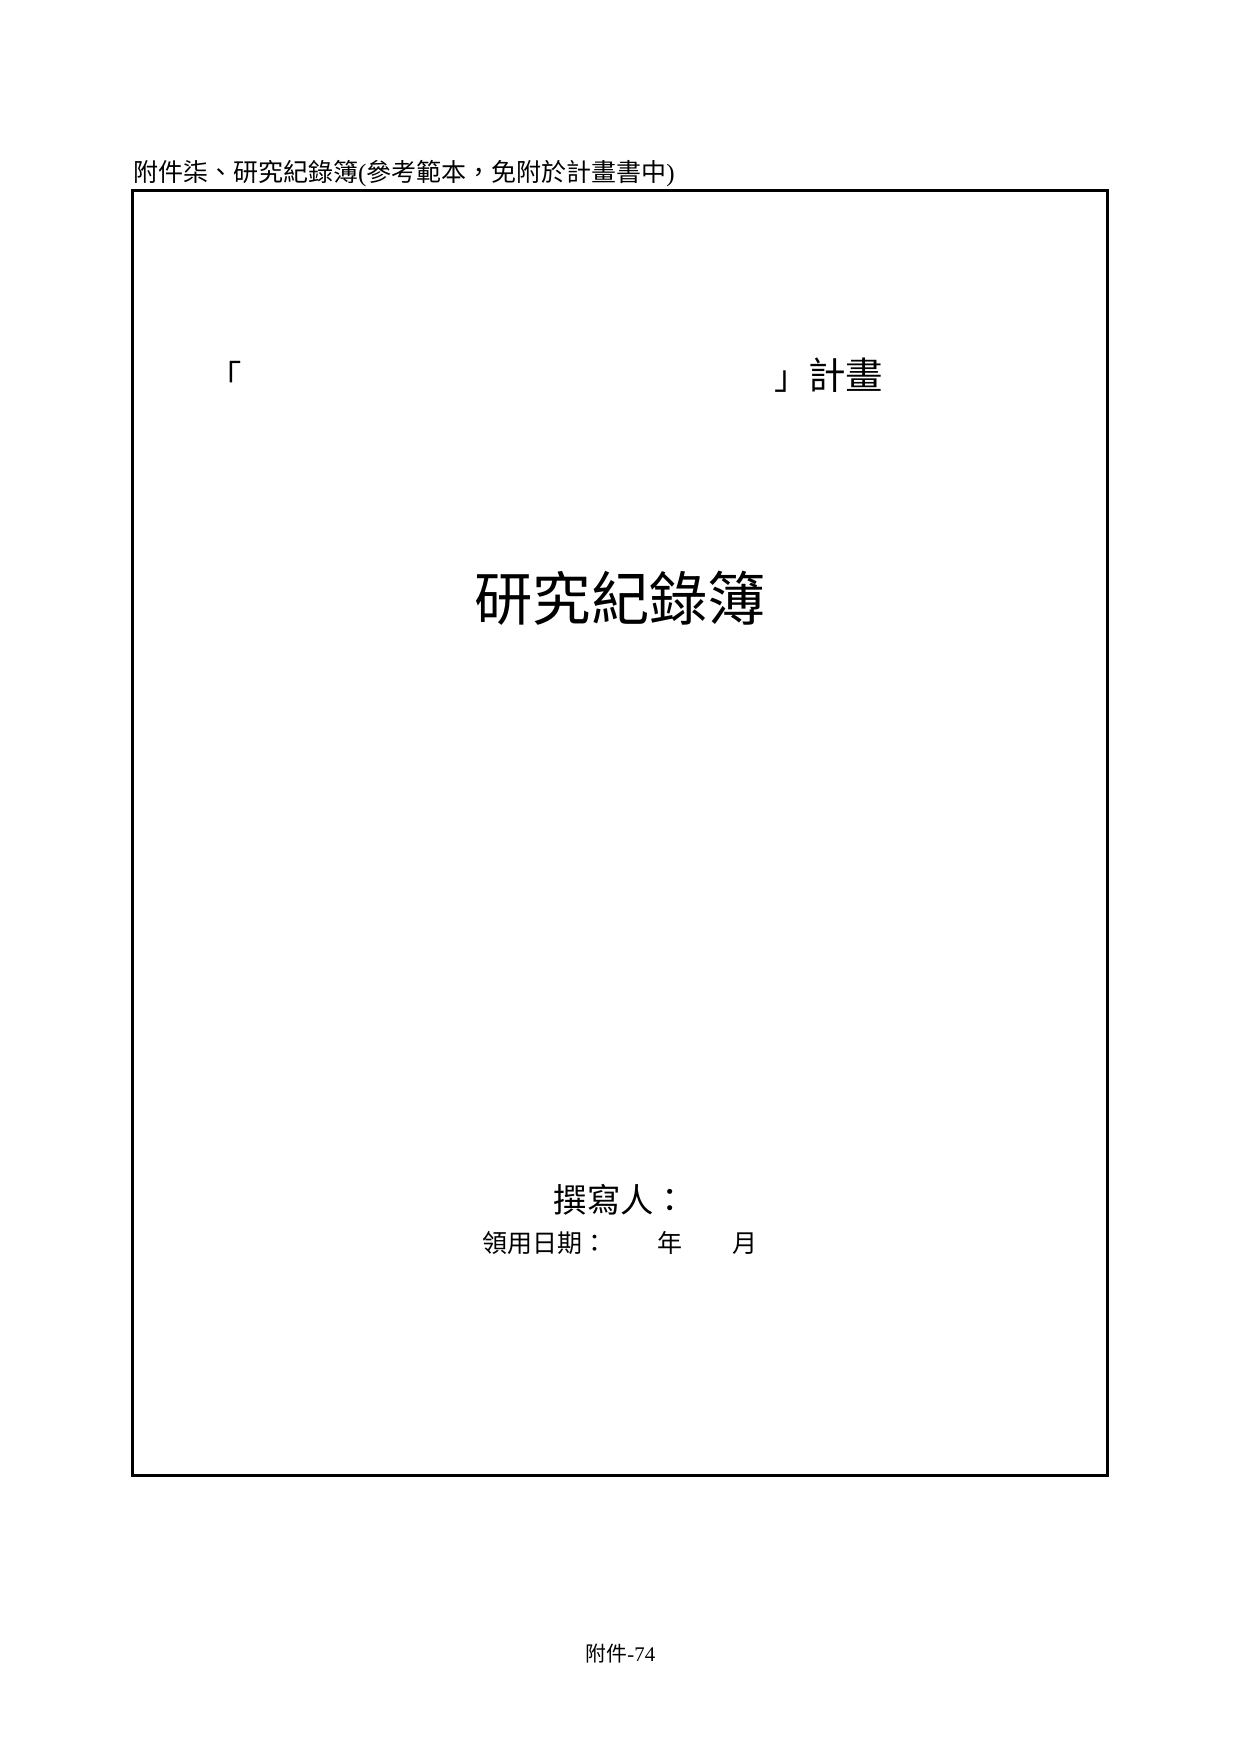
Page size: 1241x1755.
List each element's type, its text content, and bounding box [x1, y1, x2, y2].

subtitle 附件柒、研究紀錄簿(參考範本，免附於計畫書中) [133, 153, 1107, 189]
table_header 「 」計畫 研究紀錄簿 撰寫人： 領用日期： 年 月 [134, 192, 1106, 1473]
